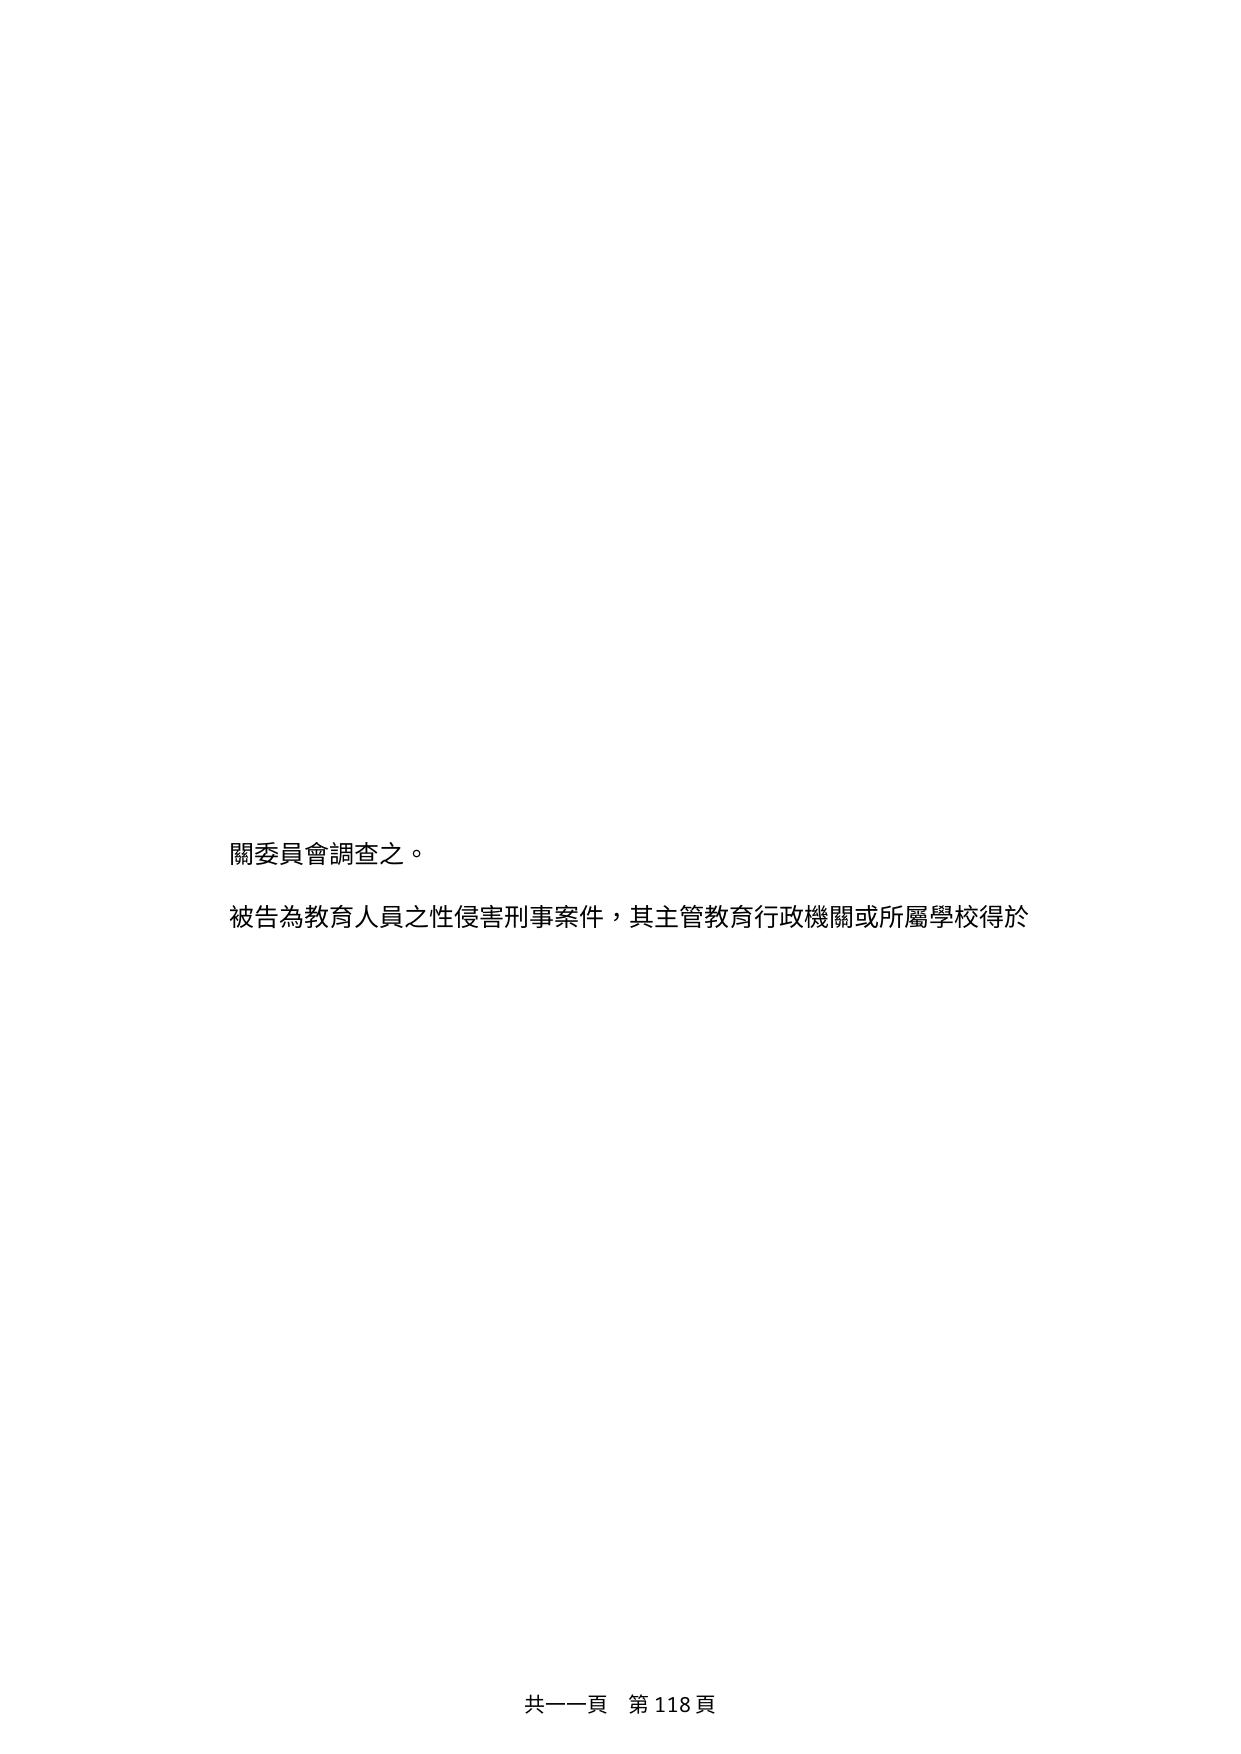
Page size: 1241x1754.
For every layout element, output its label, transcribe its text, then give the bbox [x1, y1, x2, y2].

text 被告為教育人員之性侵害刑事案件，其主管教育行政機關或所屬學校得於 [118, 874, 1122, 936]
text 關委員會調查之。 [118, 811, 1122, 874]
